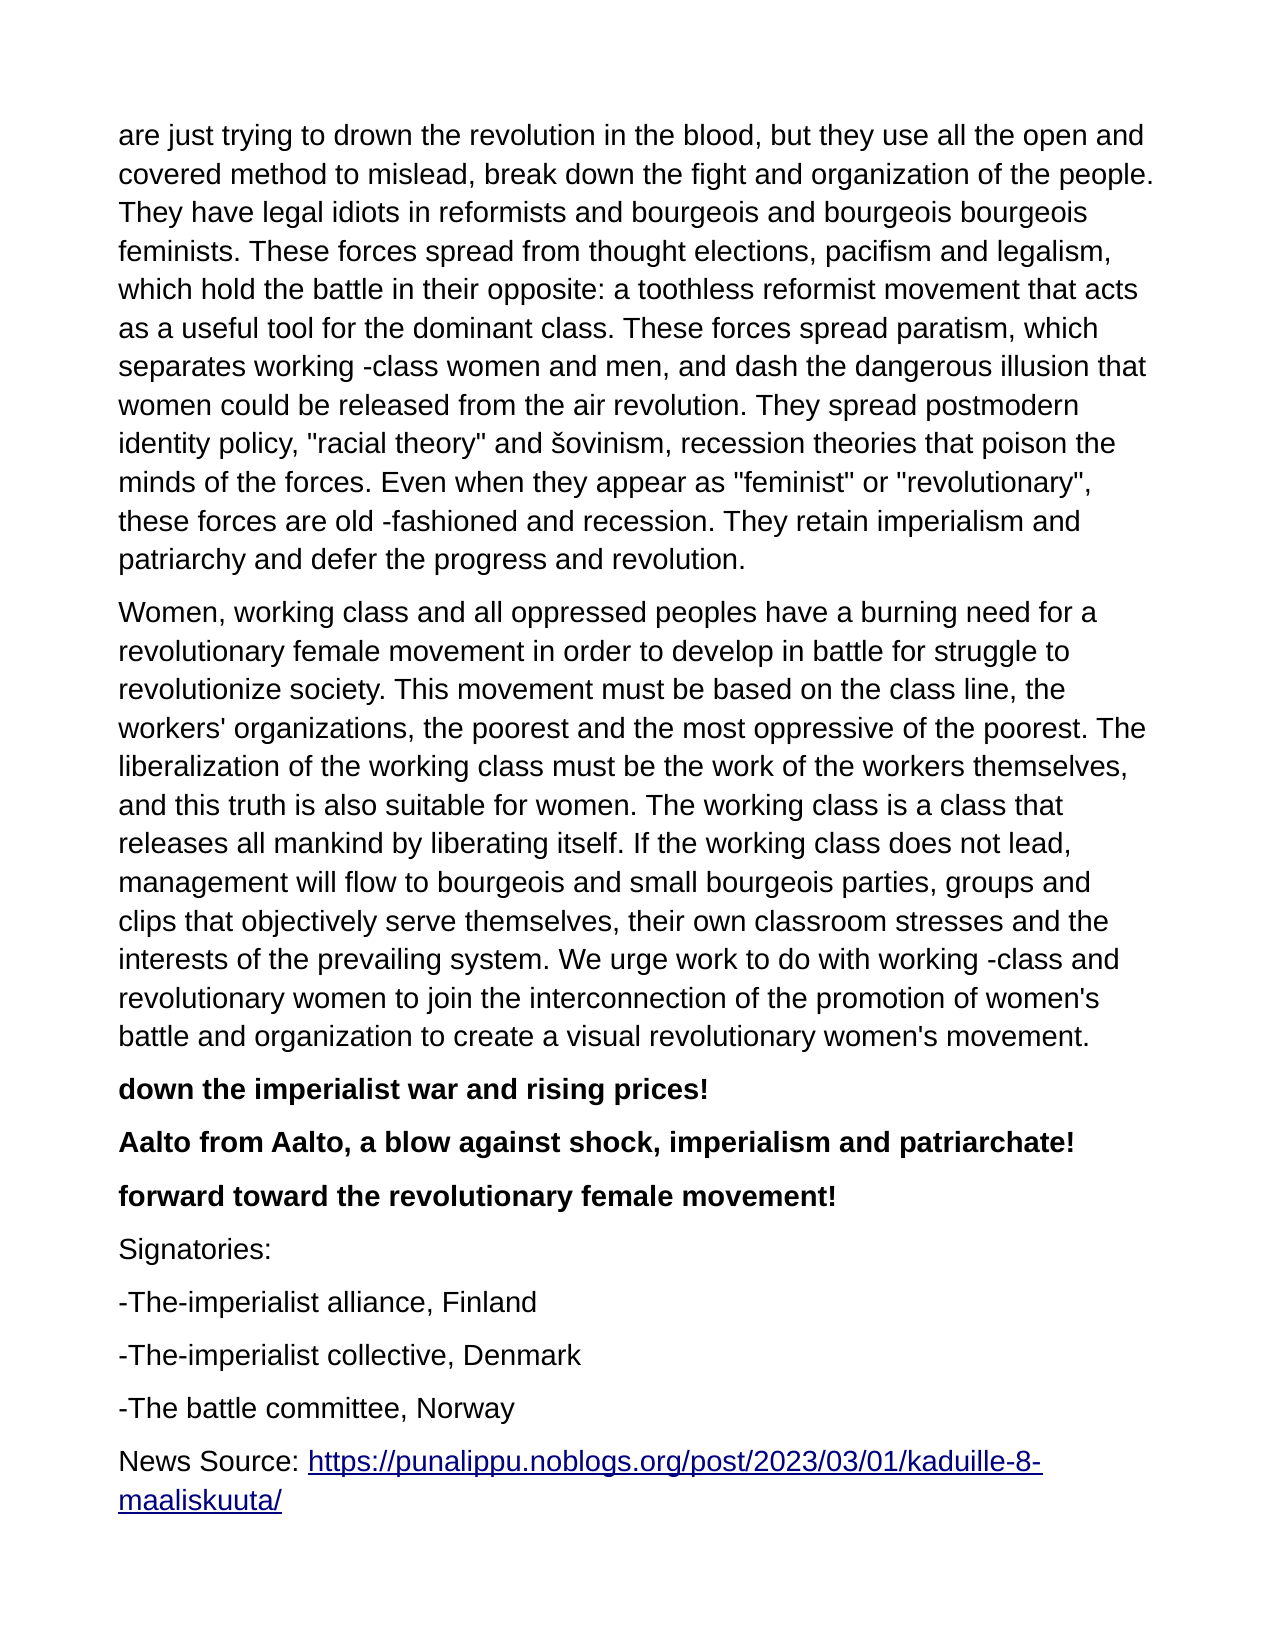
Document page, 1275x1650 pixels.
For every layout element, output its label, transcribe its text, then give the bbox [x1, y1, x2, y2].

text -The battle committee, Norway [118, 1391, 1157, 1424]
text -The-imperialist collective, Denmark [118, 1338, 1157, 1371]
text Women, working class and all oppressed peoples have a burning need for a revolutionary female movement in order to develop in battle for struggle to revolutionize society. This movement must be based on the class line, the workers' organizations, the poorest and the most oppressive of the poorest. The liberalization of the working class must be the work of the workers themselves, and this truth is also suitable for women. The working class is a class that releases all mankind by liberating itself. If the working class does not lead, management will flow to bourgeois and small bourgeois parties, groups and clips that objectively serve themselves, their own classroom stresses and the interests of the prevailing system. We urge work to do with working -class and revolutionary women to join the interconnection of the promotion of women's battle and organization to create a visual revolutionary women's movement. [118, 595, 1157, 1053]
text down the imperialist war and rising prices! [118, 1072, 1157, 1106]
text Signatories: [118, 1232, 1157, 1265]
text forward toward the revolutionary female movement! [118, 1178, 1157, 1212]
text Aalto from Aalto, a blow against shock, imperialism and patriarchate! [118, 1125, 1157, 1159]
text -The-imperialist alliance, Finland [118, 1285, 1157, 1318]
text News Source: https://punalippu.noblogs.org/post/2023/03/01/kaduille-8-maaliskuuta/ [118, 1444, 1157, 1516]
text are just trying to drown the revolution in the blood, but they use all the open and covered method to mislead, break down the fight and organization of the people. They have legal idiots in reformists and bourgeois and bourgeois bourgeois feminists. These forces spread from thought elections, pacifism and legalism, which hold the battle in their opposite: a toothless reformist movement that acts as a useful tool for the dominant class. These forces spread paratism, which separates working -class women and men, and dash the dangerous illusion that women could be released from the air revolution. They spread postmodern identity policy, "racial theory" and šovinism, recession theories that poison the minds of the forces. Even when they appear as "feminist" or "revolutionary", these forces are old -fashioned and recession. They retain imperialism and patriarchy and defer the progress and revolution. [118, 118, 1157, 576]
